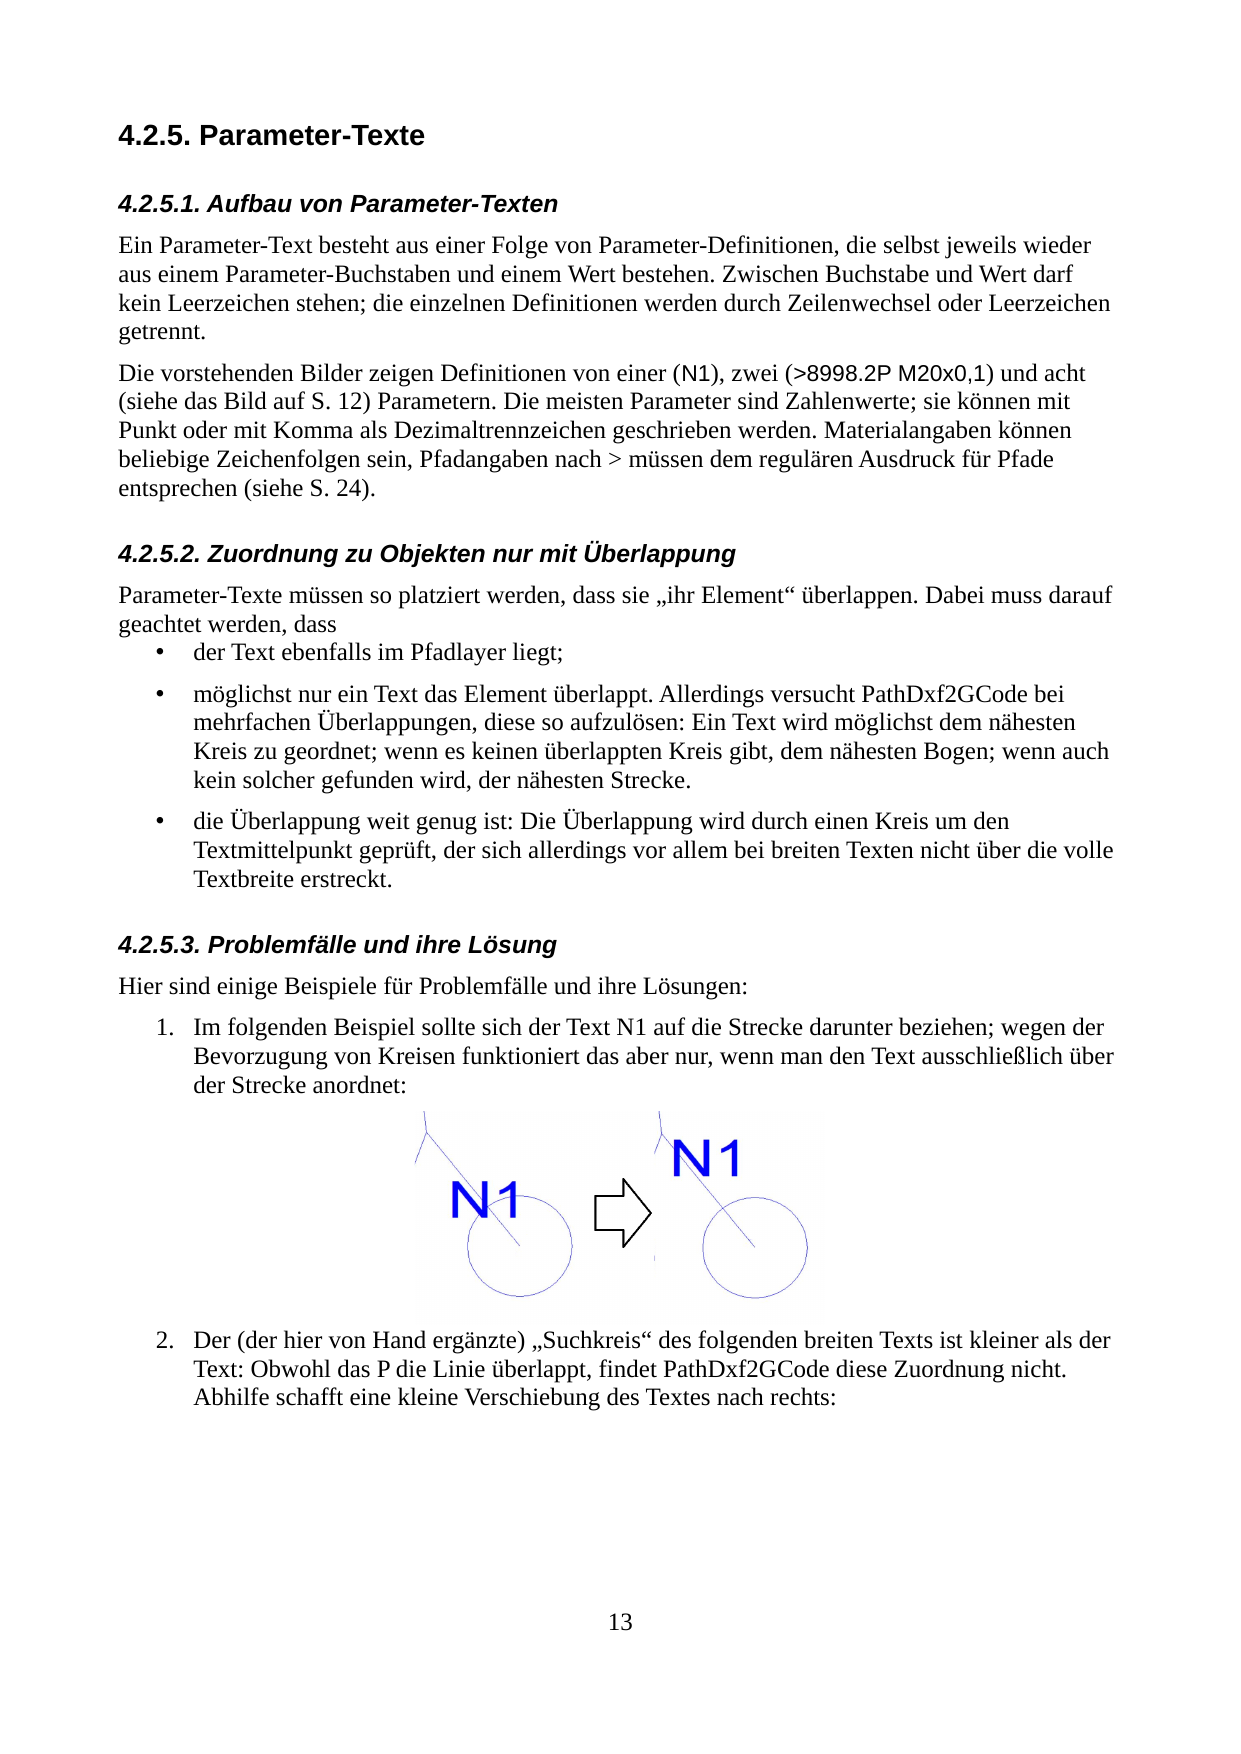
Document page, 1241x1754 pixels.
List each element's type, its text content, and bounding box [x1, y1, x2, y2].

list möglichst nur ein Text das Element überlappt. Allerdings versucht PathDxf2GCode bei mehrfachen Überlappungen, diese so aufzulösen: Ein Text wird möglichst dem nähesten Kreis zu geordnet; wenn es keinen überlappten Kreis gibt, dem nähesten Bogen; wenn auch kein solcher gefunden wird, der nähesten Strecke. [156, 679, 1122, 794]
text Die vorstehenden Bilder zeigen Definitionen von einer (N1), zwei (>8998.2P M20x0,1) und acht (siehe das Bild auf S. 11) Parametern. Die meisten Parameter sind Zahlenwerte; sie können mit Punkt oder mit Komma als Dezimaltrennzeichen geschrieben werden. Materialangaben können beliebige Zeichenfolgen sein, Pfadangaben nach > müssen dem regulären Ausdruck für Pfade entsprechen (siehe S. 23). [118, 358, 1122, 501]
text Hier sind einige Beispiele für Problemfälle und ihre Lösungen: [118, 971, 1122, 1000]
list Der (der hier von Hand ergänzte) „Suchkreis“ des folgenden breiten Texts ist kleiner als der Text: Obwohl das P die Linie überlappt, findet PathDxf2GCode diese Zuordnung nicht. Abhilfe schafft eine kleine Verschiebung des Textes nach rechts: [156, 1111, 1122, 1411]
text Parameter-Texte müssen so platziert werden, dass sie „ihr Element“ überlappen. Dabei muss darauf geachtet werden, dass [118, 580, 1122, 637]
list Im folgenden Beispiel sollte sich der Text N1 auf die Strecke darunter beziehen; wegen der Bevorzugung von Kreisen funktioniert das aber nur, wenn man den Text ausschließlich über der Strecke anordnet: [156, 1012, 1122, 1098]
subtitle 4.2.5.2. Zuordnung zu Objekten nur mit Überlappung [118, 539, 1122, 567]
list der Text ebenfalls im Pfadlayer liegt; [156, 637, 1122, 666]
text Ein Parameter-Text besteht aus einer Folge von Parameter-Definitionen, die selbst jeweils wieder aus einem Parameter-Buchstaben und einem Wert bestehen. Zwischen Buchstabe und Wert darf kein Leerzeichen stehen; die einzelnen Definitionen werden durch Zeilenwechsel oder Leerzeichen getrennt. [118, 230, 1122, 345]
subtitle 4.2.5.1. Aufbau von Parameter-Texten [118, 189, 1122, 218]
subtitle 4.2.5. Parameter-Texte [118, 118, 1122, 152]
subtitle 4.2.5.3. Problemfälle und ihre Lösung [118, 930, 1122, 958]
list die Überlappung weit genug ist: Die Überlappung wird durch einen Kreis um den Textmittelpunkt geprüft, der sich allerdings vor allem bei breiten Texten nicht über die volle Textbreite erstreckt. [156, 806, 1122, 892]
